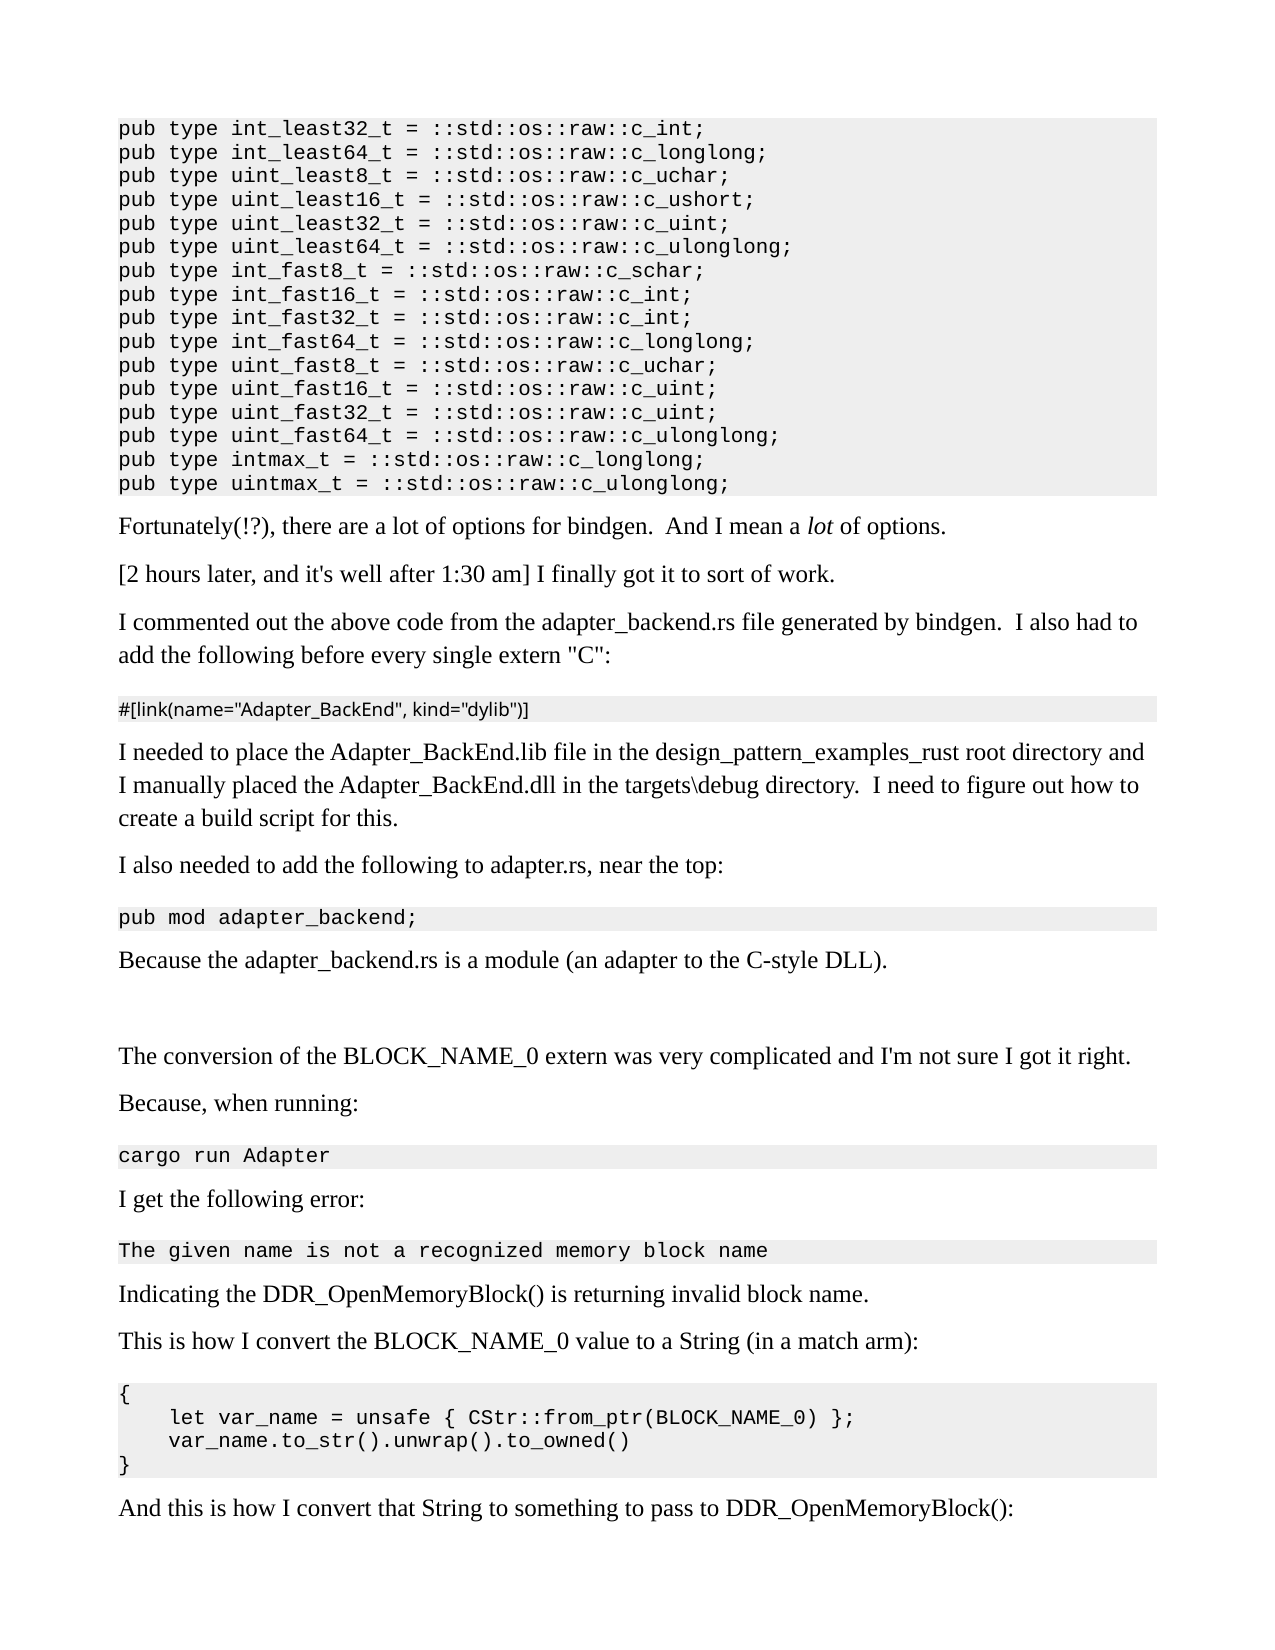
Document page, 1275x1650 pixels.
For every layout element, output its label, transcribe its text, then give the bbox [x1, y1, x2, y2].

text pub type int_fast8_t = ::std::os::raw::c_schar; [118, 260, 1157, 284]
text pub type uint_least8_t = ::std::os::raw::c_uchar; [118, 165, 1157, 189]
text pub mod adapter_backend; [118, 907, 1157, 931]
text pub type uint_least16_t = ::std::os::raw::c_ushort; [118, 189, 1157, 213]
text pub type intmax_t = ::std::os::raw::c_longlong; [118, 449, 1157, 473]
text This is how I convert the BLOCK_NAME_0 value to a String (in a match arm): [118, 1326, 1157, 1355]
text I commented out the above code from the adapter_backend.rs file generated by bindgen. I also had to add the following before every single extern "C": [118, 607, 1157, 668]
text pub type uint_fast64_t = ::std::os::raw::c_ulonglong; [118, 426, 1157, 449]
text pub type uint_fast32_t = ::std::os::raw::c_uint; [118, 402, 1157, 426]
text pub type uint_least64_t = ::std::os::raw::c_ulonglong; [118, 236, 1157, 260]
text pub type uint_least32_t = ::std::os::raw::c_uint; [118, 213, 1157, 236]
text Indicating the DDR_OpenMemoryBlock() is returning invalid block name. [118, 1279, 1157, 1308]
text pub type uint_fast8_t = ::std::os::raw::c_uchar; [118, 354, 1157, 378]
text The conversion of the BLOCK_NAME_0 extern was very complicated and I'm not sure I got it right. [118, 1041, 1157, 1069]
text pub type int_fast16_t = ::std::os::raw::c_int; [118, 284, 1157, 307]
text [2 hours later, and it's well after 1:30 am] I finally got it to sort of work. [118, 559, 1157, 588]
text I needed to place the Adapter_BackEnd.lib file in the design_pattern_examples_rust root directory and I manually placed the Adapter_BackEnd.dll in the targets\debug directory. I need to figure out how to create a build script for this. [118, 737, 1157, 832]
text pub type int_least64_t = ::std::os::raw::c_longlong; [118, 142, 1157, 165]
text #[link(name="Adapter_BackEnd", kind="dylib")] [118, 696, 1157, 722]
text I get the following error: [118, 1184, 1157, 1212]
text pub type int_fast64_t = ::std::os::raw::c_longlong; [118, 331, 1157, 354]
text Because the adapter_backend.rs is a module (an adapter to the C-style DLL). [118, 946, 1157, 974]
text pub type uintmax_t = ::std::os::raw::c_ulonglong; [118, 473, 1157, 496]
text pub type uint_fast16_t = ::std::os::raw::c_uint; [118, 378, 1157, 402]
text Fortunately(!?), there are a lot of options for bindgen. And I mean a lot of options. [118, 511, 1157, 540]
text And this is how I convert that String to something to pass to DDR_OpenMemoryBlock(): [118, 1493, 1157, 1521]
text The given name is not a recognized memory block name [118, 1240, 1157, 1264]
text var_name.to_str().unwrap().to_owned() [118, 1430, 1157, 1454]
text cargo run Adapter [118, 1145, 1157, 1169]
text I also needed to add the following to adapter.rs, near the top: [118, 850, 1157, 879]
text pub type int_least32_t = ::std::os::raw::c_int; [118, 118, 1157, 142]
text { [118, 1383, 1157, 1407]
text pub type int_fast32_t = ::std::os::raw::c_int; [118, 307, 1157, 331]
text Because, when running: [118, 1088, 1157, 1117]
text } [118, 1454, 1157, 1478]
text let var_name = unsafe { CStr::from_ptr(BLOCK_NAME_0) }; [118, 1407, 1157, 1430]
